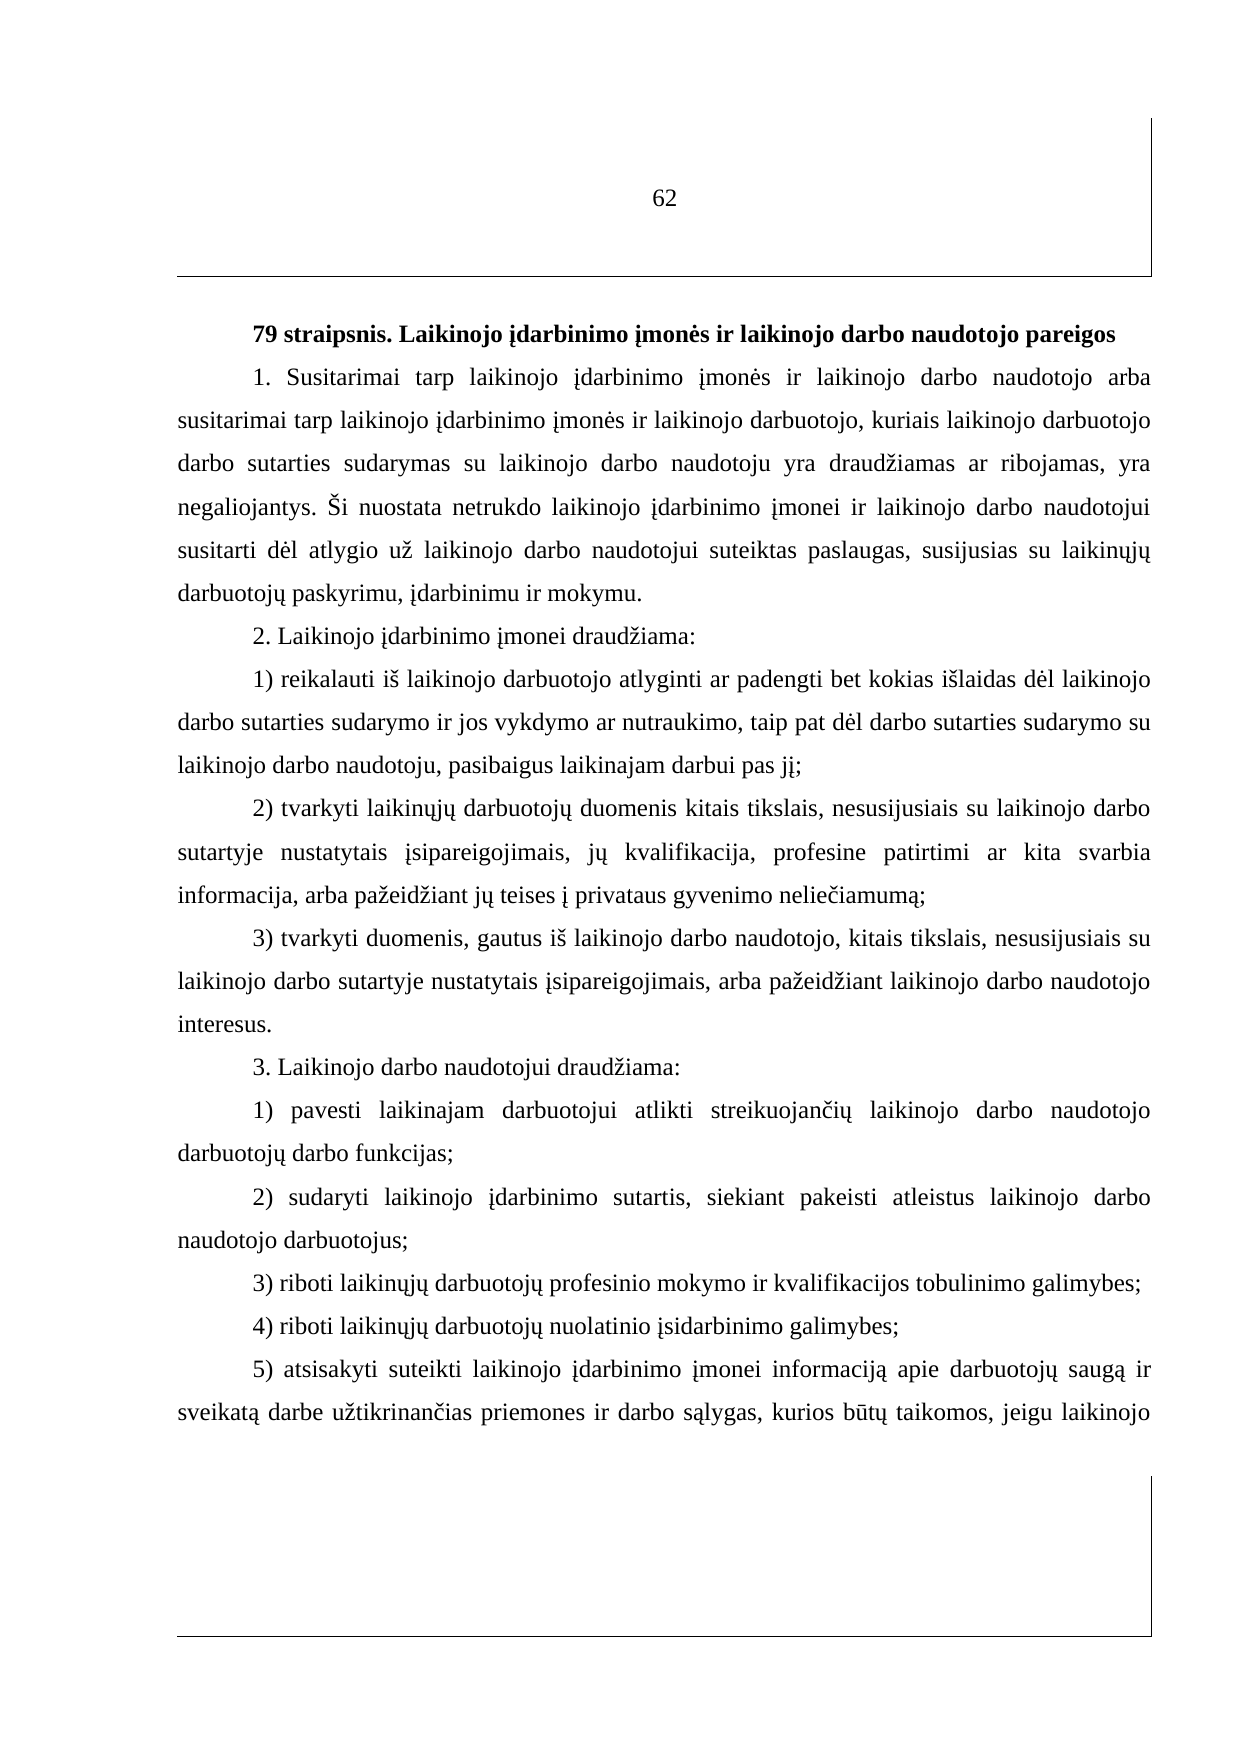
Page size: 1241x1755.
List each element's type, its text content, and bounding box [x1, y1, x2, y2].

text 4) riboti laikinųjų darbuotojų nuolatinio įsidarbinimo galimybes; [177, 1311, 1152, 1340]
text 2) tvarkyti laikinųjų darbuotojų duomenis kitais tikslais, nesusijusiais su laikinojo darbo sutartyje nustatytais įsipareigojimais, jų kvalifikacija, profesine patirtimi ar kita svarbia informacija, arba pažeidžiant jų teises į privataus gyvenimo neliečiamumą; [177, 793, 1152, 908]
text 5) atsisakyti suteikti laikinojo įdarbinimo įmonei informaciją apie darbuotojų saugą ir sveikatą darbe užtikrinančias priemones ir darbo sąlygas, kurios būtų taikomos, jeigu laikinojo [177, 1354, 1152, 1426]
text 2. Laikinojo įdarbinimo įmonei draudžiama: [177, 621, 1152, 650]
text 1. Susitarimai tarp laikinojo įdarbinimo įmonės ir laikinojo darbo naudotojo arba susitarimai tarp laikinojo įdarbinimo įmonės ir laikinojo darbuotojo, kuriais laikinojo darbuotojo darbo sutarties sudarymas su laikinojo darbo naudotoju yra draudžiamas ar ribojamas, yra negaliojantys. Ši nuostata netrukdo laikinojo įdarbinimo įmonei ir laikinojo darbo naudotojui susitarti dėl atlygio už laikinojo darbo naudotojui suteiktas paslaugas, susijusias su laikinųjų darbuotojų paskyrimu, įdarbinimu ir mokymu. [177, 362, 1152, 607]
text 1) pavesti laikinajam darbuotojui atlikti streikuojančių laikinojo darbo naudotojo darbuotojų darbo funkcijas; [177, 1095, 1152, 1167]
text 3. Laikinojo darbo naudotojui draudžiama: [177, 1052, 1152, 1081]
subtitle 79 straipsnis. Laikinojo įdarbinimo įmonės ir laikinojo darbo naudotojo pareigos [177, 319, 1152, 348]
text 1) reikalauti iš laikinojo darbuotojo atlyginti ar padengti bet kokias išlaidas dėl laikinojo darbo sutarties sudarymo ir jos vykdymo ar nutraukimo, taip pat dėl darbo sutarties sudarymo su laikinojo darbo naudotoju, pasibaigus laikinajam darbui pas jį; [177, 664, 1152, 779]
text 3) tvarkyti duomenis, gautus iš laikinojo darbo naudotojo, kitais tikslais, nesusijusiais su laikinojo darbo sutartyje nustatytais įsipareigojimais, arba pažeidžiant laikinojo darbo naudotojo interesus. [177, 923, 1152, 1038]
text 2) sudaryti laikinojo įdarbinimo sutartis, siekiant pakeisti atleistus laikinojo darbo naudotojo darbuotojus; [177, 1182, 1152, 1253]
text 3) riboti laikinųjų darbuotojų profesinio mokymo ir kvalifikacijos tobulinimo galimybes; [177, 1268, 1152, 1297]
